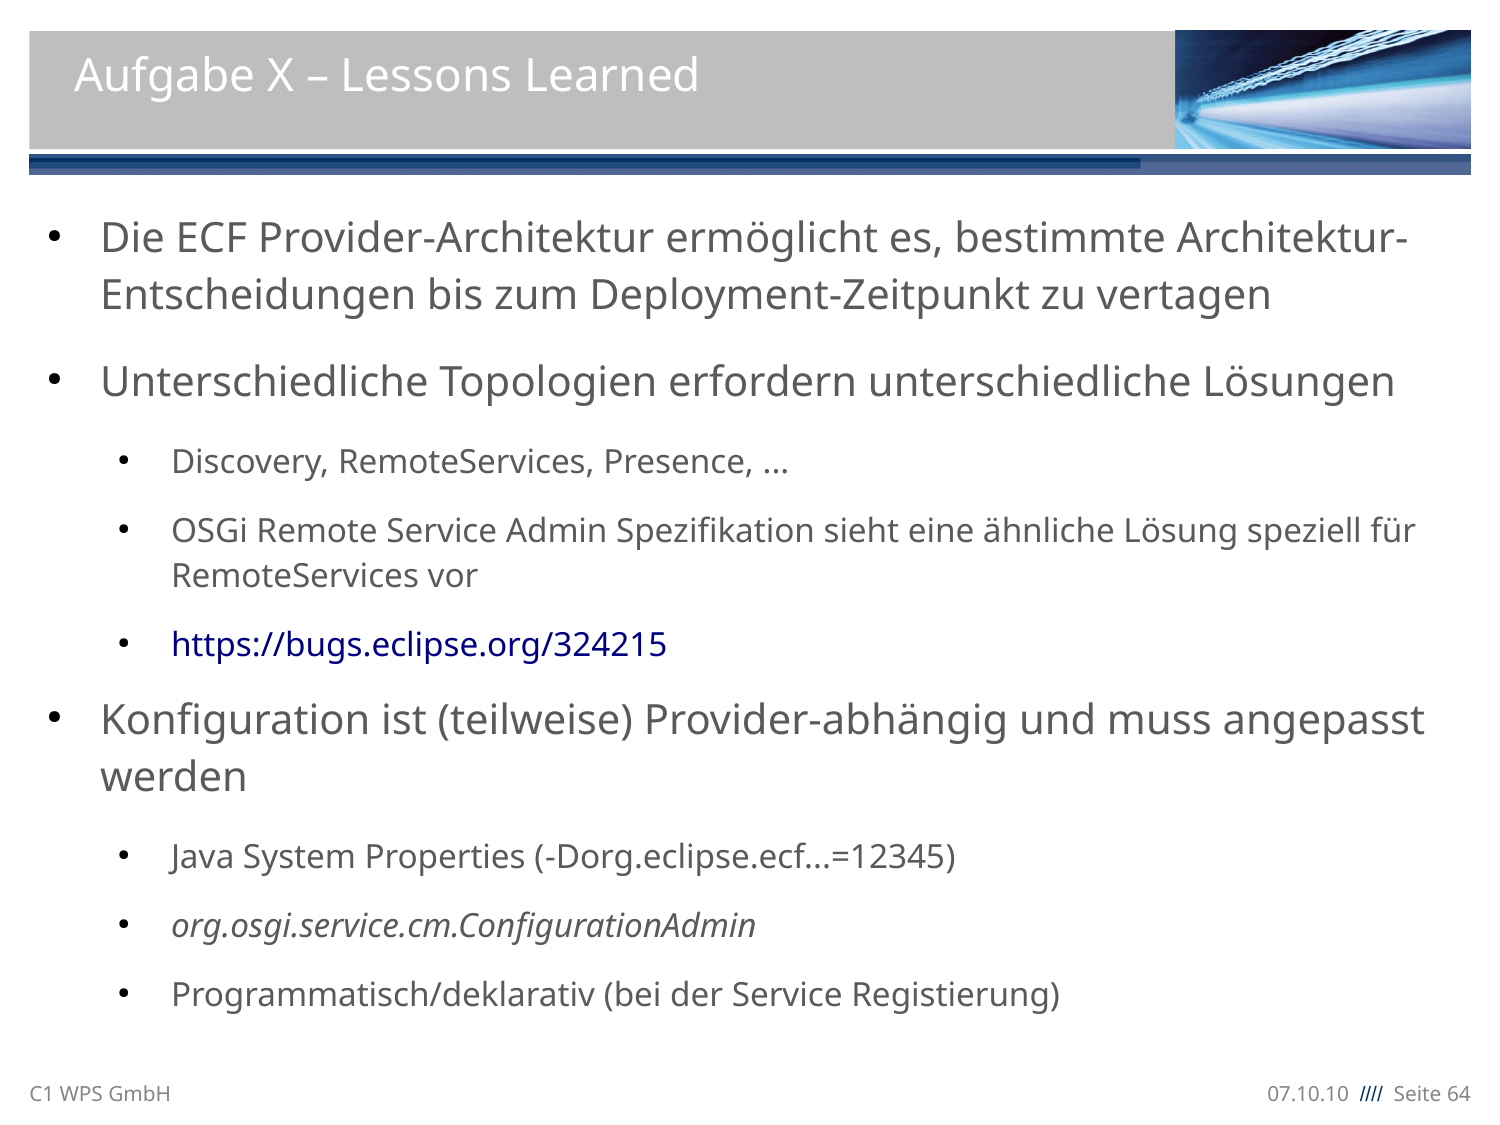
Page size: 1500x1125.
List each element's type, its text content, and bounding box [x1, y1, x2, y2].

picture [29, 154, 1471, 175]
title Aufgabe X – Lessons Learned [29, 31, 1176, 150]
picture [1175, 30, 1471, 149]
list Die ECF Provider-Architektur ermöglicht es, bestimmte Architektur-Entscheidungen bis zum Deployment-Zeitpunkt zu vertagen Unterschiedliche Topologien erfordern unterschiedliche Lösungen Discovery, RemoteServices, Presence, ... OSGi Remote Service Admin Spezifikation sieht eine ähnliche Lösung speziell für RemoteServices vor https://bugs.eclipse.org/324215 Konfiguration ist (teilweise) Provider-abhängig und muss angepasst werden Java System Properties (-Dorg.eclipse.ecf...=12345) org.osgi.service.cm.ConfigurationAdmin Programmatisch/deklarativ (bei der Service Registierung) [29, 208, 1471, 1059]
